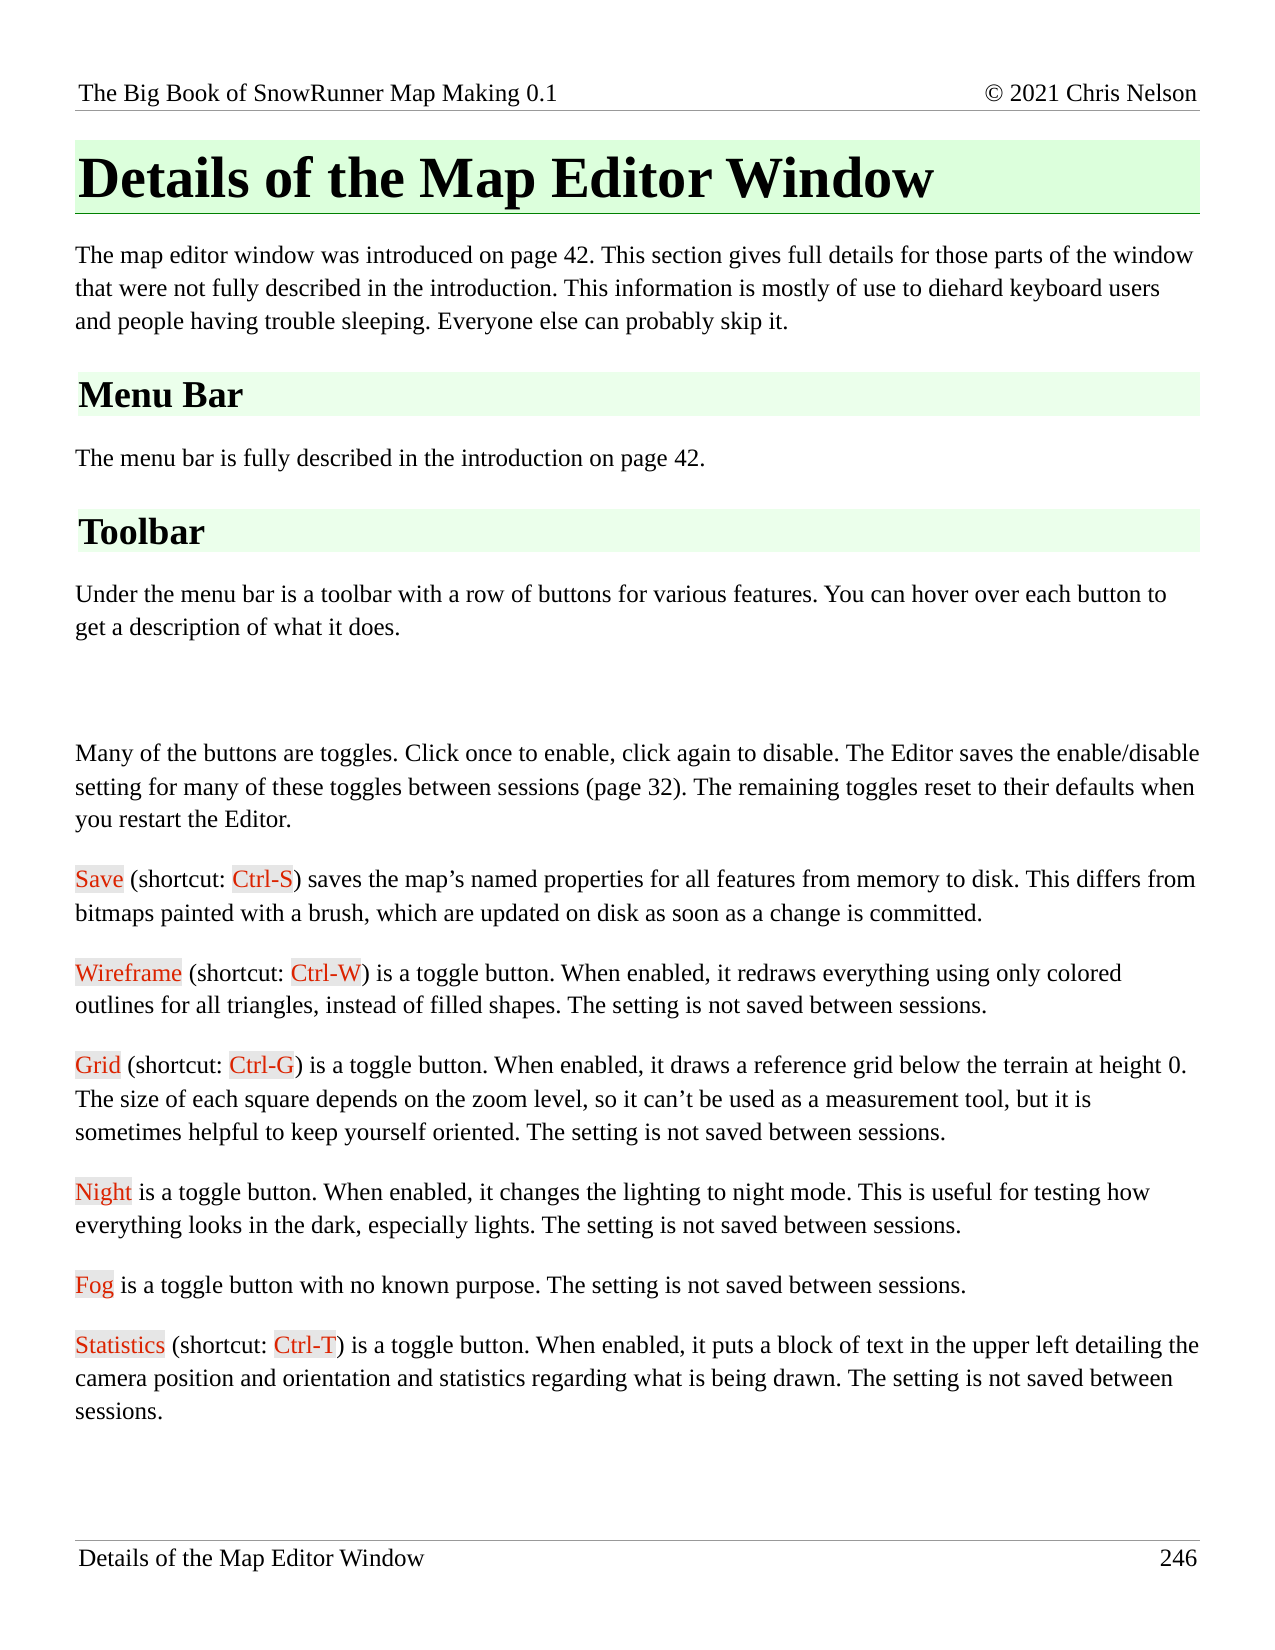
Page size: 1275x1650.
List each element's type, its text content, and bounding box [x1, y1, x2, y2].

subtitle Menu Bar [78, 372, 1200, 416]
text The menu bar is fully described in the introduction on page 42. [75, 443, 1200, 472]
text Grid (shortcut: Ctrl-G) is a toggle button. When enabled, it draws a reference grid below the terrain at height 0. The size of each square depends on the zoom level, so it can’t be used as a measurement tool, but it is sometimes helpful to keep yourself oriented. The setting is not saved between sessions. [75, 1051, 1200, 1145]
subtitle Details of the Map Editor Window [75, 140, 1200, 213]
text Night is a toggle button. When enabled, it changes the lighting to night mode. This is useful for testing how everything looks in the dark, especially lights. The setting is not saved between sessions. [75, 1177, 1200, 1238]
text Many of the buttons are toggles. Click once to enable, click again to disable. The Editor saves the enable/disable setting for many of these toggles between sessions (page 32). The remaining toggles reset to their defaults when you restart the Editor. [75, 738, 1200, 833]
text Save (shortcut: Ctrl-S) saves the map’s named properties for all features from memory to disk. This differs from bitmaps painted with a brush, which are updated on disk as soon as a change is committed. [75, 864, 1200, 926]
text Under the menu bar is a toolbar with a row of buttons for various features. You can hover over each button to get a description of what it does. [75, 579, 1200, 641]
text The map editor window was introduced on page 42. This section gives full details for those parts of the window that were not fully described in the introduction. This information is mostly of use to diehard keyboard users and people having trouble sleeping. Everyone else can probably skip it. [75, 240, 1200, 335]
text Wireframe (shortcut: Ctrl-W) is a toggle button. When enabled, it redraws everything using only colored outlines for all triangles, instead of filled shapes. The setting is not saved between sessions. [75, 958, 1200, 1019]
subtitle Toolbar [78, 509, 1200, 552]
text Fog is a toggle button with no known purpose. The setting is not saved between sessions. [114, 1270, 1200, 1298]
text Statistics (shortcut: Ctrl-T) is a toggle button. When enabled, it puts a block of text in the upper left detailing the camera position and orientation and statistics regarding what is being drawn. The setting is not saved between sessions. [75, 1330, 1200, 1424]
